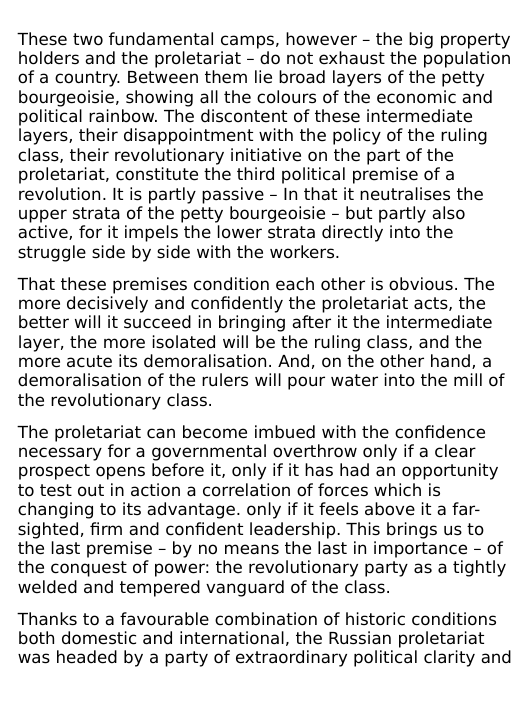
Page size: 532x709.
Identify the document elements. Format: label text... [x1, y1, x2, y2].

text These two fundamental camps, however – the big property holders and the proletariat – do not exhaust the population of a country. Between them lie broad layers of the petty bourgeoisie, showing all the colours of the economic and political rainbow. The discontent of these intermediate layers, their disappointment with the policy of the ruling class, their revolutionary initiative on the part of the proletariat, constitute the third political premise of a revolution. It is partly passive – In that it neutralises the upper strata of the petty bourgeoisie – but partly also active, for it impels the lower strata directly into the struggle side by side with the workers. [18, 29, 514, 262]
text Thanks to a favourable combination of historic conditions both domestic and international, the Russian proletariat was headed by a party of extraordinary political clarity and [18, 609, 514, 668]
text The proletariat can become imbued with the confidence necessary for a governmental overthrow only if a clear prospect opens before it, only if it has had an opportunity to test out in action a correlation of forces which is changing to its advantage. only if it feels above it a far-sighted, firm and confident leadership. This brings us to the last premise – by no means the last in importance – of the conquest of power: the revolutionary party as a tightly welded and tempered vanguard of the class. [18, 423, 514, 597]
text That these premises condition each other is obvious. The more decisively and confidently the proletariat acts, the better will it succeed in bringing after it the intermediate layer, the more isolated will be the ruling class, and the more acute its demoralisation. And, on the other hand, a demoralisation of the rulers will pour water into the mill of the revolutionary class. [18, 274, 514, 410]
